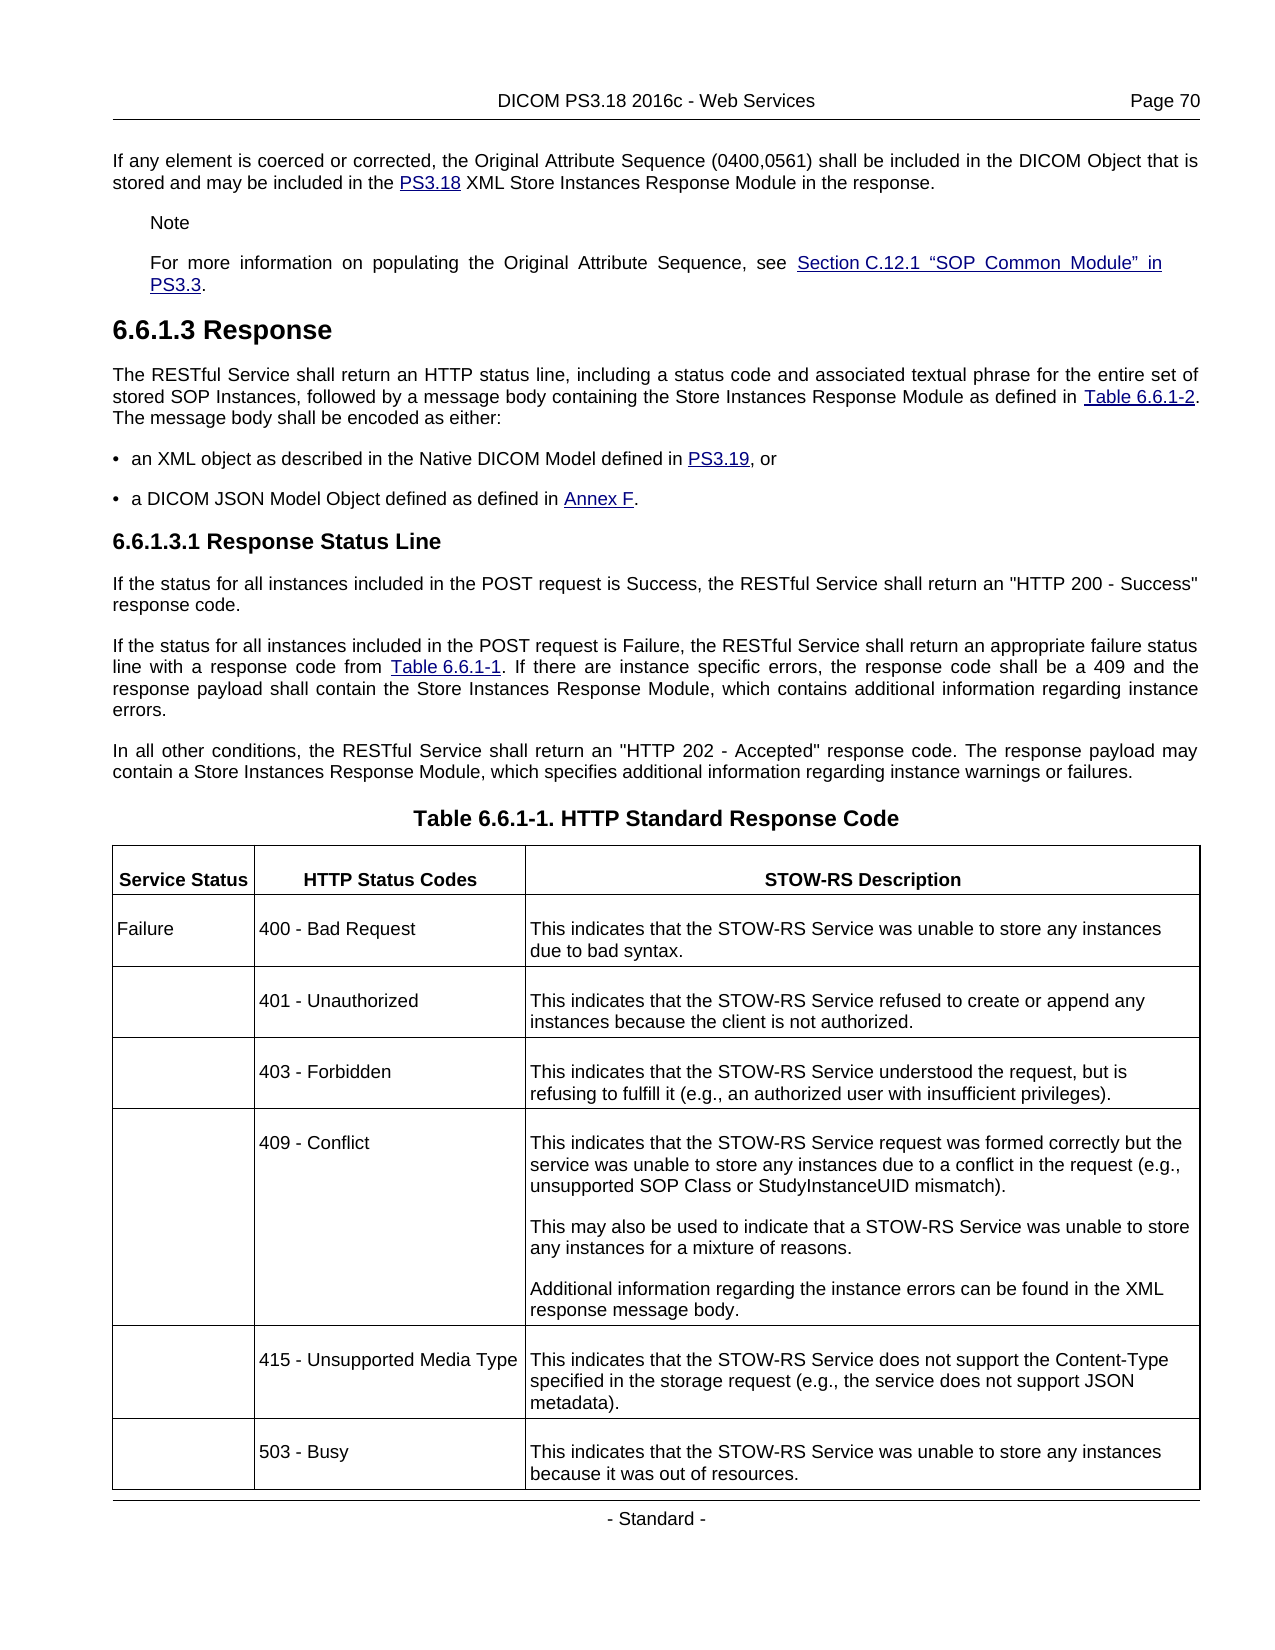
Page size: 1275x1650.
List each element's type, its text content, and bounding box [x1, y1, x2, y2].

table_cell 400 - Bad Request [255, 895, 525, 966]
text Table 6.6.1-1. HTTP Standard Response Code [112, 805, 1200, 831]
table_cell 403 - Forbidden [255, 1038, 525, 1108]
text 6.6.1.3.1 Response Status Line [112, 528, 1200, 554]
table_cell 401 - Unauthorized [255, 967, 525, 1037]
text Note [150, 212, 1162, 233]
table_cell [113, 1109, 254, 1324]
table_header Service Status [113, 846, 254, 894]
table_cell This indicates that the STOW-RS Service request was formed correctly but the service was unable to store any instances due to a conflict in the request (e.g., unsupported SOP Class or StudyInstanceUID mismatch). This may also be used to indicate that a STOW-RS Service was unable to store any instances for a mixture of reasons. Additional information regarding the instance errors can be found in the XML response message body. [526, 1109, 1199, 1324]
text If any element is coerced or corrected, the Original Attribute Sequence (0400,0561) shall be included in the DICOM Object that is stored and may be included in the PS3.18 XML Store Instances Response Module in the response. [112, 150, 1200, 193]
table_cell Failure [113, 895, 254, 966]
text If the status for all instances included in the POST request is Success, the RESTful Service shall return an "HTTP 200 - Success" response code. [112, 573, 1200, 616]
table_header HTTP Status Codes [255, 846, 525, 894]
table_cell This indicates that the STOW-RS Service refused to create or append any instances because the client is not authorized. [526, 967, 1199, 1037]
text If the status for all instances included in the POST request is Failure, the RESTful Service shall return an appropriate failure status line with a response code from Table 6.6.1-1. If there are instance specific errors, the response code shall be a 409 and the response payload shall contain the Store Instances Response Module, which contains additional information regarding instance errors. [112, 634, 1200, 721]
table_cell 415 - Unsupported Media Type [255, 1326, 525, 1417]
table_cell 409 - Conflict [255, 1109, 525, 1324]
text 6.6.1.3 Response [112, 314, 1200, 345]
table_cell This indicates that the STOW-RS Service was unable to store any instances due to bad syntax. [526, 895, 1199, 966]
text In all other conditions, the RESTful Service shall return an "HTTP 202 - Accepted" response code. The response payload may contain a Store Instances Response Module, which specifies additional information regarding instance warnings or failures. [112, 739, 1200, 783]
table_cell This indicates that the STOW-RS Service was unable to store any instances because it was out of resources. [526, 1419, 1199, 1489]
table_cell [113, 1419, 254, 1489]
table_cell This indicates that the STOW-RS Service understood the request, but is refusing to fulfill it (e.g., an authorized user with insufficient privileges). [526, 1038, 1199, 1108]
text The RESTful Service shall return an HTTP status line, including a status code and associated textual phrase for the entire set of stored SOP Instances, followed by a message body containing the Store Instances Response Module as defined in Table 6.6.1-2. The message body shall be encoded as either: [112, 364, 1200, 429]
table_header STOW-RS Description [526, 846, 1199, 894]
table_cell This indicates that the STOW-RS Service does not support the Content-Type specified in the storage request (e.g., the service does not support JSON metadata). [526, 1326, 1199, 1417]
table_cell [113, 1038, 254, 1108]
table_cell 503 - Busy [255, 1419, 525, 1489]
table_cell [113, 967, 254, 1037]
table_cell [113, 1326, 254, 1417]
list an XML object as described in the Native DICOM Model defined in PS3.19, or [112, 447, 1200, 469]
list a DICOM JSON Model Object defined as defined in Annex F. [112, 488, 1200, 509]
text For more information on populating the Original Attribute Sequence, see Section C.12.1 “SOP Common Module” in PS3.3. [150, 252, 1162, 295]
